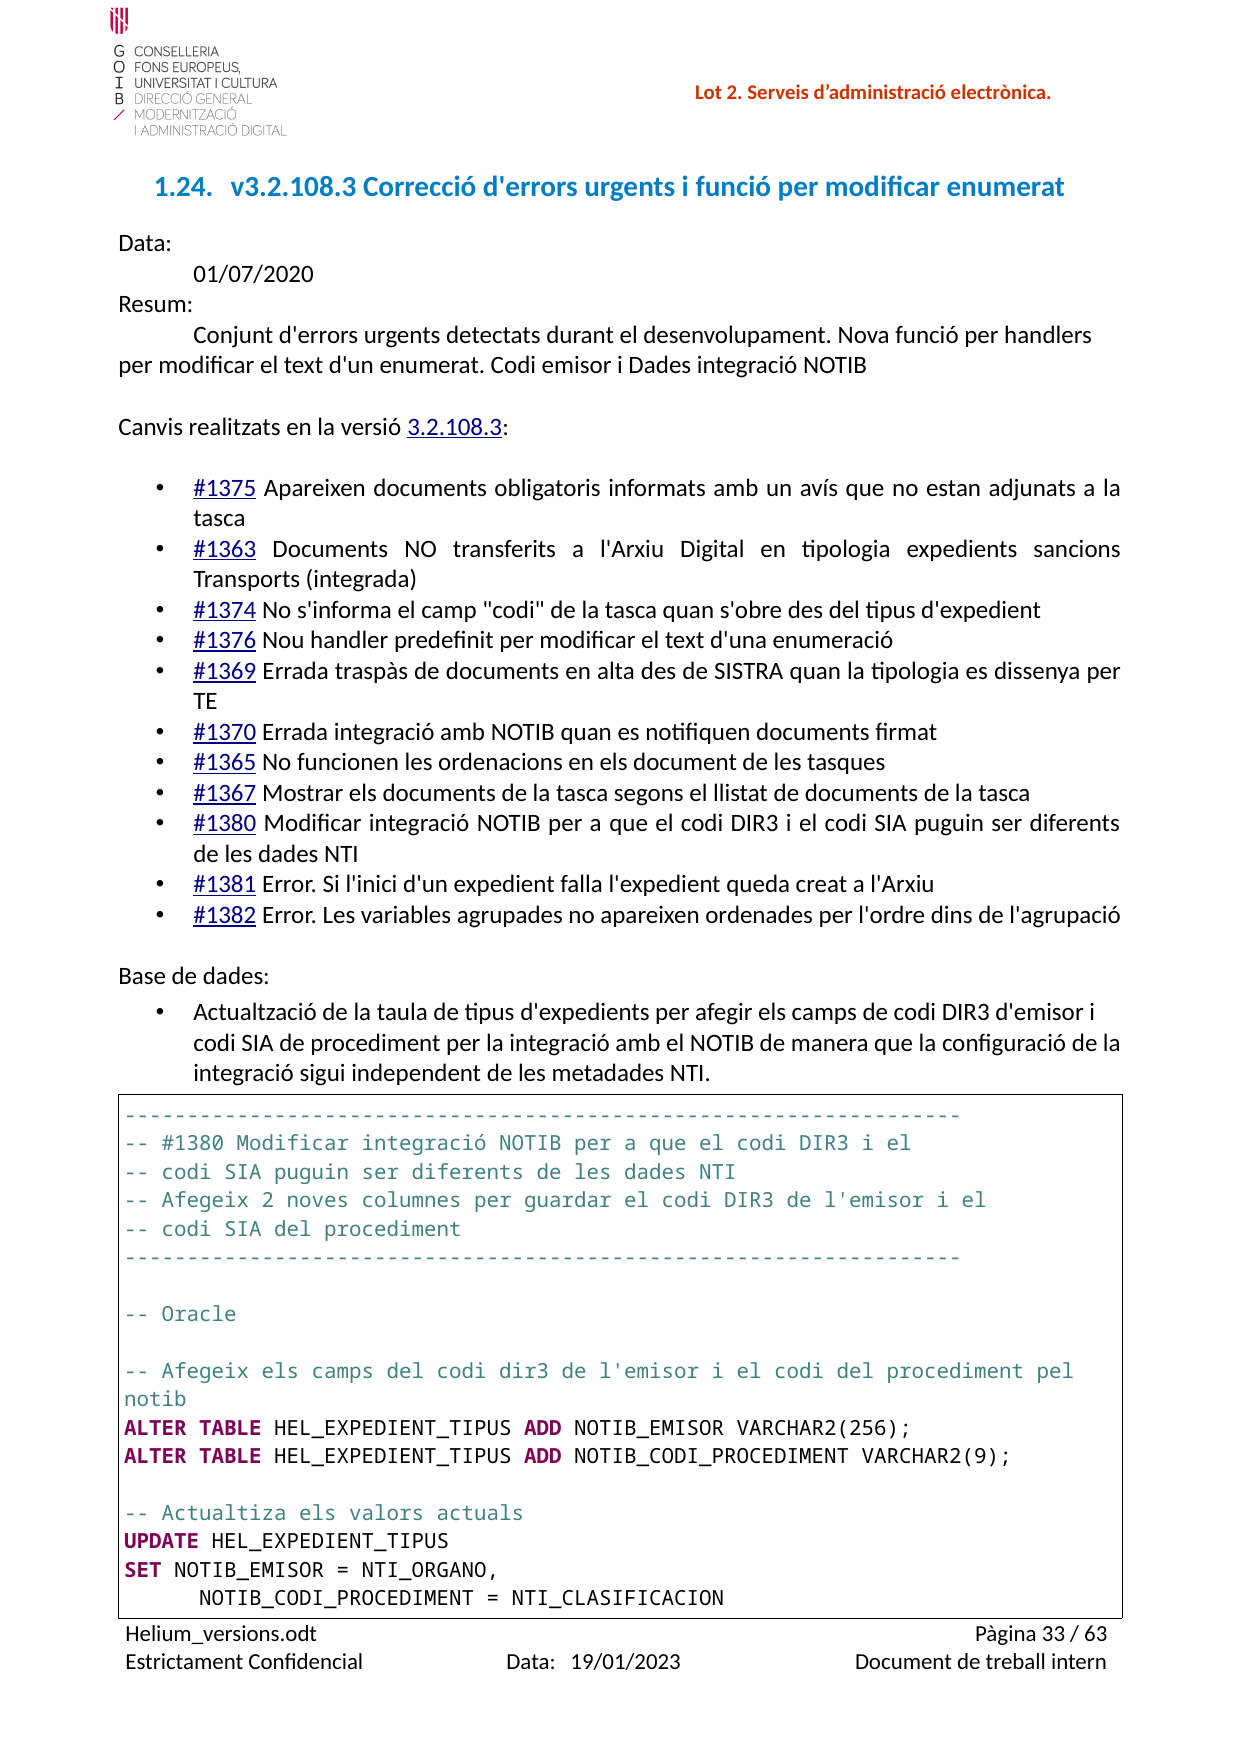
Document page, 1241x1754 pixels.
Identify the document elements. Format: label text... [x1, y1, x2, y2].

list #1381 Error. Si l'inici d'un expedient falla l'expedient queda creat a l'Arxiu [156, 868, 1122, 899]
list #1367 Mostrar els documents de la tasca segons el llistat de documents de la tasca [156, 777, 1122, 807]
list #1374 No s'informa el camp "codi" de la tasca quan s'obre des del tipus d'expedient [156, 594, 1122, 624]
list #1370 Errada integració amb NOTIB quan es notifiquen documents firmat [156, 716, 1122, 746]
text 01/07/2020 [118, 258, 1122, 289]
list Actualtzació de la taula de tipus d'expedients per afegir els camps de codi DIR3 d'emisor i codi SIA de procediment per la integració amb el NOTIB de manera que la configuració de la integració sigui independent de les metadades NTI. [156, 997, 1122, 1088]
text Resum: [118, 289, 1122, 319]
text Base de dades: [118, 960, 1122, 991]
subtitle v3.2.108.3 Correcció d'errors urgents i funció per modificar enumerat [153, 168, 1122, 204]
list #1375 Apareixen documents obligatoris informats amb un avís que no estan adjunats a la tasca [156, 472, 1122, 533]
list #1365 No funcionen les ordenacions en els document de les tasques [156, 746, 1122, 777]
text Data: [118, 228, 1122, 258]
text Canvis realitzats en la versió 3.2.108.3: [118, 411, 1122, 441]
table_header ------------------------------------------------------------------- -- #1380 Modificar integració NOTIB per a que el codi DIR3 i el -- codi SIA puguin ser diferents de les dades NTI -- Afegeix 2 noves columnes per guardar el codi DIR3 de l'emisor i el -- codi SIA del procediment ------------------------------------------------------------------- -- Oracle -- Afegeix els camps del codi dir3 de l'emisor i el codi del procediment pel notib ALTER TABLE HEL_EXPEDIENT_TIPUS ADD NOTIB_EMISOR VARCHAR2(256); ALTER TABLE HEL_EXPEDIENT_TIPUS ADD NOTIB_CODI_PROCEDIMENT VARCHAR2(9); -- Actualtiza els valors actuals UPDATE HEL_EXPEDIENT_TIPUS SET NOTIB_EMISOR = NTI_ORGANO, NOTIB_CODI_PROCEDIMENT = NTI_CLASIFICACION [119, 1095, 1122, 1617]
list #1369 Errada traspàs de documents en alta des de SISTRA quan la tipologia es dissenya per TE [156, 655, 1122, 716]
picture [100, 0, 297, 144]
text Conjunt d'errors urgents detectats durant el desenvolupament. Nova funció per handlers per modificar el text d'un enumerat. Codi emisor i Dades integració NOTIB [118, 319, 1122, 380]
list #1380 Modificar integració NOTIB per a que el codi DIR3 i el codi SIA puguin ser diferents de les dades NTI [156, 807, 1122, 868]
list #1363 Documents NO transferits a l'Arxiu Digital en tipologia expedients sancions Transports (integrada) [156, 533, 1122, 594]
list #1382 Error. Les variables agrupades no apareixen ordenades per l'ordre dins de l'agrupació [156, 899, 1122, 929]
list #1376 Nou handler predefinit per modificar el text d'una enumeració [156, 624, 1122, 655]
